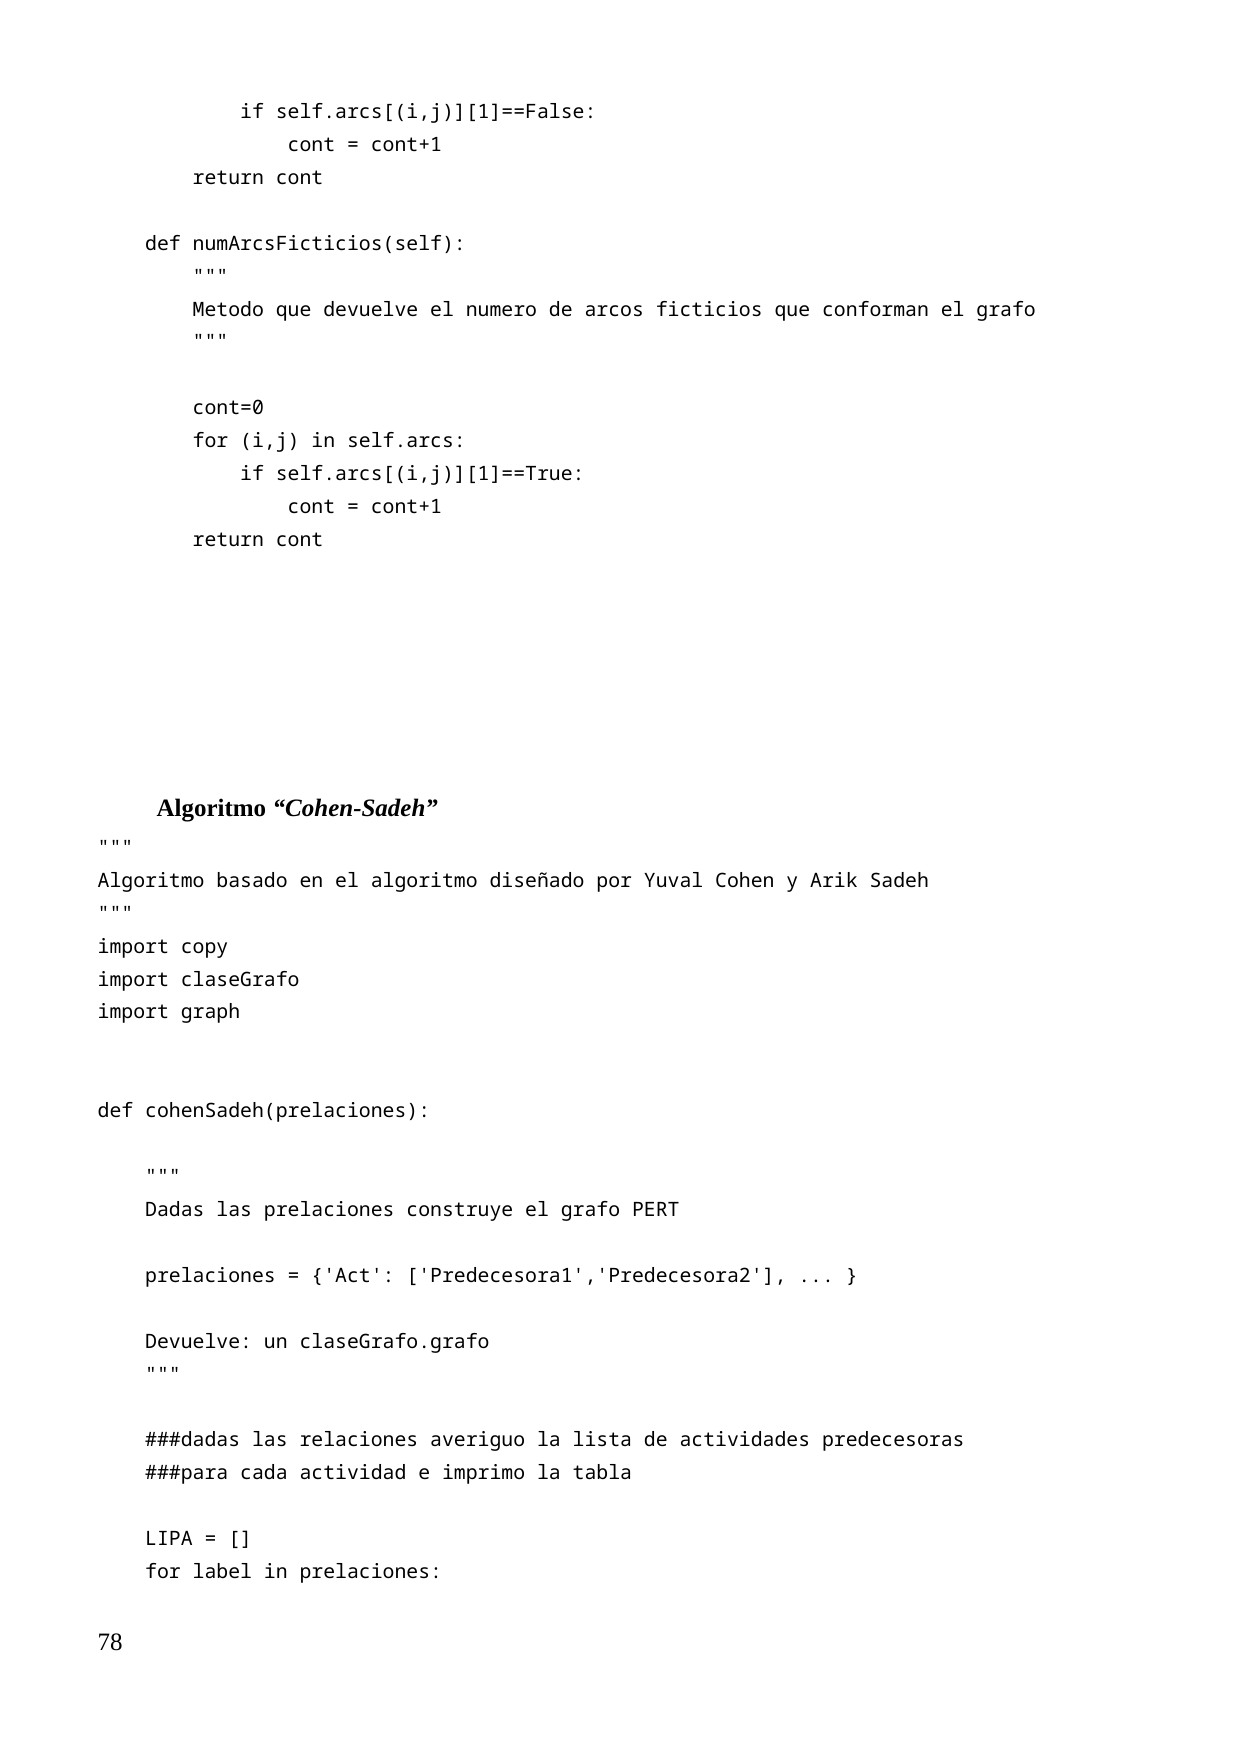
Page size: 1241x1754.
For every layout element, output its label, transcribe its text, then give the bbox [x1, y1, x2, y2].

text LIPA = [] [97, 1524, 1113, 1551]
text import claseGrafo [97, 965, 1113, 992]
text return cont [97, 163, 1113, 190]
text import copy [97, 932, 1113, 959]
text Dadas las prelaciones construye el grafo PERT [97, 1195, 1113, 1222]
text """ [97, 262, 1113, 289]
text ###dadas las relaciones averiguo la lista de actividades predecesoras [97, 1426, 1113, 1453]
text prelaciones = {'Act': ['Predecesora1','Predecesora2'], ... } [97, 1261, 1113, 1288]
text for label in prelaciones: [97, 1557, 1113, 1584]
text ###para cada actividad e imprimo la tabla [97, 1459, 1113, 1486]
text if self.arcs[(i,j)][1]==False: [97, 97, 1113, 124]
text cont = cont+1 [97, 492, 1113, 519]
text """ [97, 899, 1113, 926]
text Devuelve: un claseGrafo.grafo [97, 1327, 1113, 1354]
text cont=0 [97, 394, 1113, 421]
text """ [97, 833, 1113, 860]
text Algoritmo basado en el algoritmo diseñado por Yuval Cohen y Arik Sadeh [97, 866, 1113, 893]
text def numArcsFicticios(self): [97, 229, 1113, 256]
text if self.arcs[(i,j)][1]==True: [97, 459, 1113, 486]
text return cont [97, 525, 1113, 552]
text def cohenSadeh(prelaciones): [97, 1097, 1113, 1123]
text """ [97, 1360, 1113, 1387]
list Algoritmo “Cohen-Sadeh” [156, 793, 1113, 821]
text cont = cont+1 [97, 130, 1113, 157]
text for (i,j) in self.arcs: [97, 427, 1113, 453]
text """ [97, 1162, 1113, 1189]
text import graph [97, 998, 1113, 1025]
text """ [97, 328, 1113, 355]
text Metodo que devuelve el numero de arcos ficticios que conforman el grafo [97, 295, 1113, 322]
